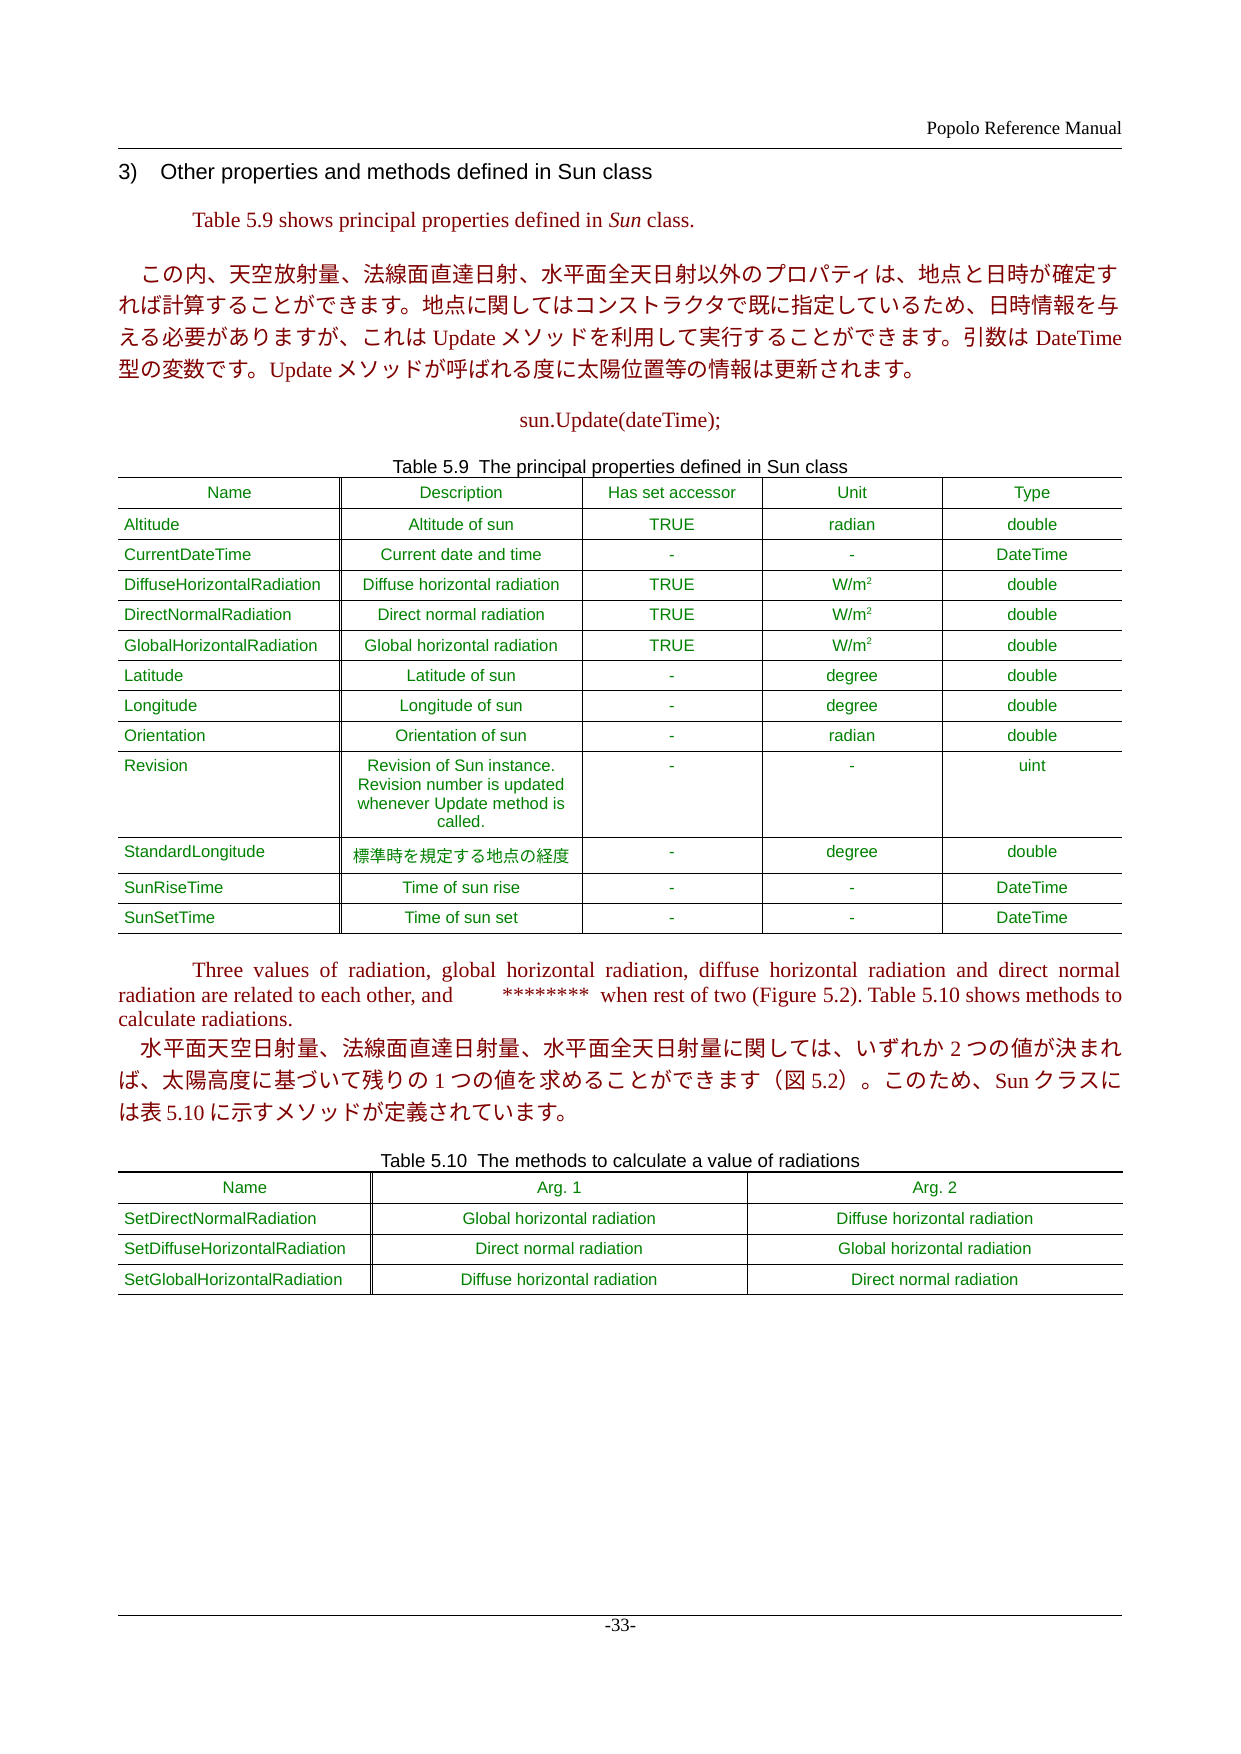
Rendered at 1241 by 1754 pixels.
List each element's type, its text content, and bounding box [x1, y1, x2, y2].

table_cell Latitude [118, 661, 339, 690]
table_cell W/m2 [763, 571, 942, 600]
table_cell DirectNormalRadiation [118, 601, 339, 630]
table_cell SunSetTime [118, 904, 339, 933]
table_cell Altitude [118, 509, 339, 539]
table_cell SunRiseTime [118, 874, 339, 903]
table_cell - [583, 722, 762, 751]
table_cell Direct normal radiation [748, 1265, 1122, 1294]
table_cell SetDirectNormalRadiation [118, 1204, 370, 1234]
table_cell radian [763, 722, 942, 751]
table_header Arg. 1 [373, 1173, 747, 1203]
table_cell double [943, 661, 1122, 690]
text Three values of radiation, global horizontal radiation, diffuse horizontal radiation and direct normal radiation are related to each other, and ******** when rest of two (Figure 5.2). Table 5.10 shows methods to calculate radiations. [118, 958, 1122, 1031]
table_cell Global horizontal radiation [373, 1204, 747, 1234]
table_cell SetDiffuseHorizontalRadiation [118, 1235, 370, 1264]
table_cell StandardLongitude [118, 838, 339, 873]
table_cell - [583, 661, 762, 690]
table_cell Global horizontal radiation [748, 1235, 1122, 1264]
table_header Unit [763, 478, 942, 508]
table_cell TRUE [583, 509, 762, 539]
table_cell W/m2 [763, 601, 942, 630]
table_cell CurrentDateTime [118, 540, 339, 569]
table_header Type [943, 478, 1122, 508]
table_cell degree [763, 691, 942, 721]
table_cell - [583, 752, 762, 837]
table_cell TRUE [583, 601, 762, 630]
table_cell Longitude of sun [342, 691, 582, 721]
table_cell Longitude [118, 691, 339, 721]
table_cell SetGlobalHorizontalRadiation [118, 1265, 370, 1294]
table_cell DateTime [943, 540, 1122, 569]
text Table 5.9 shows principal properties defined in Sun class. [118, 208, 1122, 232]
text 水平面天空日射量、法線面直達日射量、水平面全天日射量に関しては、いずれか2つの値が決まれば、太陽高度に基づいて残りの1つの値を求めることができます（図5.2）。このため、Sunクラスには表5.10に示すメソッドが定義されています。 [118, 1031, 1122, 1126]
table_cell Direct normal radiation [342, 601, 582, 630]
table_header Name [118, 478, 339, 508]
table_cell double [943, 601, 1122, 630]
table_cell Current date and time [342, 540, 582, 569]
text Table 5.10 The methods to calculate a value of radiations [118, 1151, 1122, 1171]
table_cell double [943, 509, 1122, 539]
text Table 5.9 The principal properties defined in Sun class [118, 456, 1122, 477]
table_cell - [583, 838, 762, 873]
table_cell - [763, 540, 942, 569]
table_cell 標準時を規定する地点の経度 [342, 838, 582, 873]
table_header Name [118, 1173, 370, 1203]
table_cell Global horizontal radiation [342, 631, 582, 660]
table_cell TRUE [583, 571, 762, 600]
table_cell Direct normal radiation [373, 1235, 747, 1264]
table_cell double [943, 631, 1122, 660]
table_cell - [583, 904, 762, 933]
table_cell - [763, 752, 942, 837]
table_cell Diffuse horizontal radiation [373, 1265, 747, 1294]
table_cell - [583, 874, 762, 903]
table_cell DateTime [943, 904, 1122, 933]
table_header Description [342, 478, 582, 508]
table_cell - [763, 904, 942, 933]
table_cell degree [763, 661, 942, 690]
table_header Arg. 2 [748, 1173, 1122, 1203]
table_cell Orientation [118, 722, 339, 751]
table_cell Revision [118, 752, 339, 837]
table_cell Time of sun set [342, 904, 582, 933]
table_cell TRUE [583, 631, 762, 660]
text この内、天空放射量、法線面直達日射、水平面全天日射以外のプロパティは、地点と日時が確定すれば計算することができます。地点に関してはコンストラクタで既に指定しているため、日時情報を与える必要がありますが、これはUpdateメソッドを利用して実行することができます。引数はDateTime型の変数です。Updateメソッドが呼ばれる度に太陽位置等の情報は更新されます。 [118, 257, 1122, 383]
table_cell - [583, 691, 762, 721]
table_cell Altitude of sun [342, 509, 582, 539]
table_cell double [943, 571, 1122, 600]
table_cell Revision of Sun instance. Revision number is updated whenever Update method is called. [342, 752, 582, 837]
table_cell degree [763, 838, 942, 873]
table_cell Time of sun rise [342, 874, 582, 903]
table_cell Latitude of sun [342, 661, 582, 690]
table_cell Diffuse horizontal radiation [342, 571, 582, 600]
table_cell uint [943, 752, 1122, 837]
table_cell GlobalHorizontalRadiation [118, 631, 339, 660]
table_cell double [943, 838, 1122, 873]
table_cell DiffuseHorizontalRadiation [118, 571, 339, 600]
subtitle Other properties and methods defined in Sun class [118, 159, 1122, 184]
table_cell - [583, 540, 762, 569]
text sun.Update(dateTime); [118, 408, 1122, 432]
table_cell W/m2 [763, 631, 942, 660]
table_cell Orientation of sun [342, 722, 582, 751]
table_cell double [943, 691, 1122, 721]
table_cell double [943, 722, 1122, 751]
table_cell Diffuse horizontal radiation [748, 1204, 1122, 1234]
table_header Has set accessor [583, 478, 762, 508]
table_cell DateTime [943, 874, 1122, 903]
table_cell radian [763, 509, 942, 539]
table_cell - [763, 874, 942, 903]
